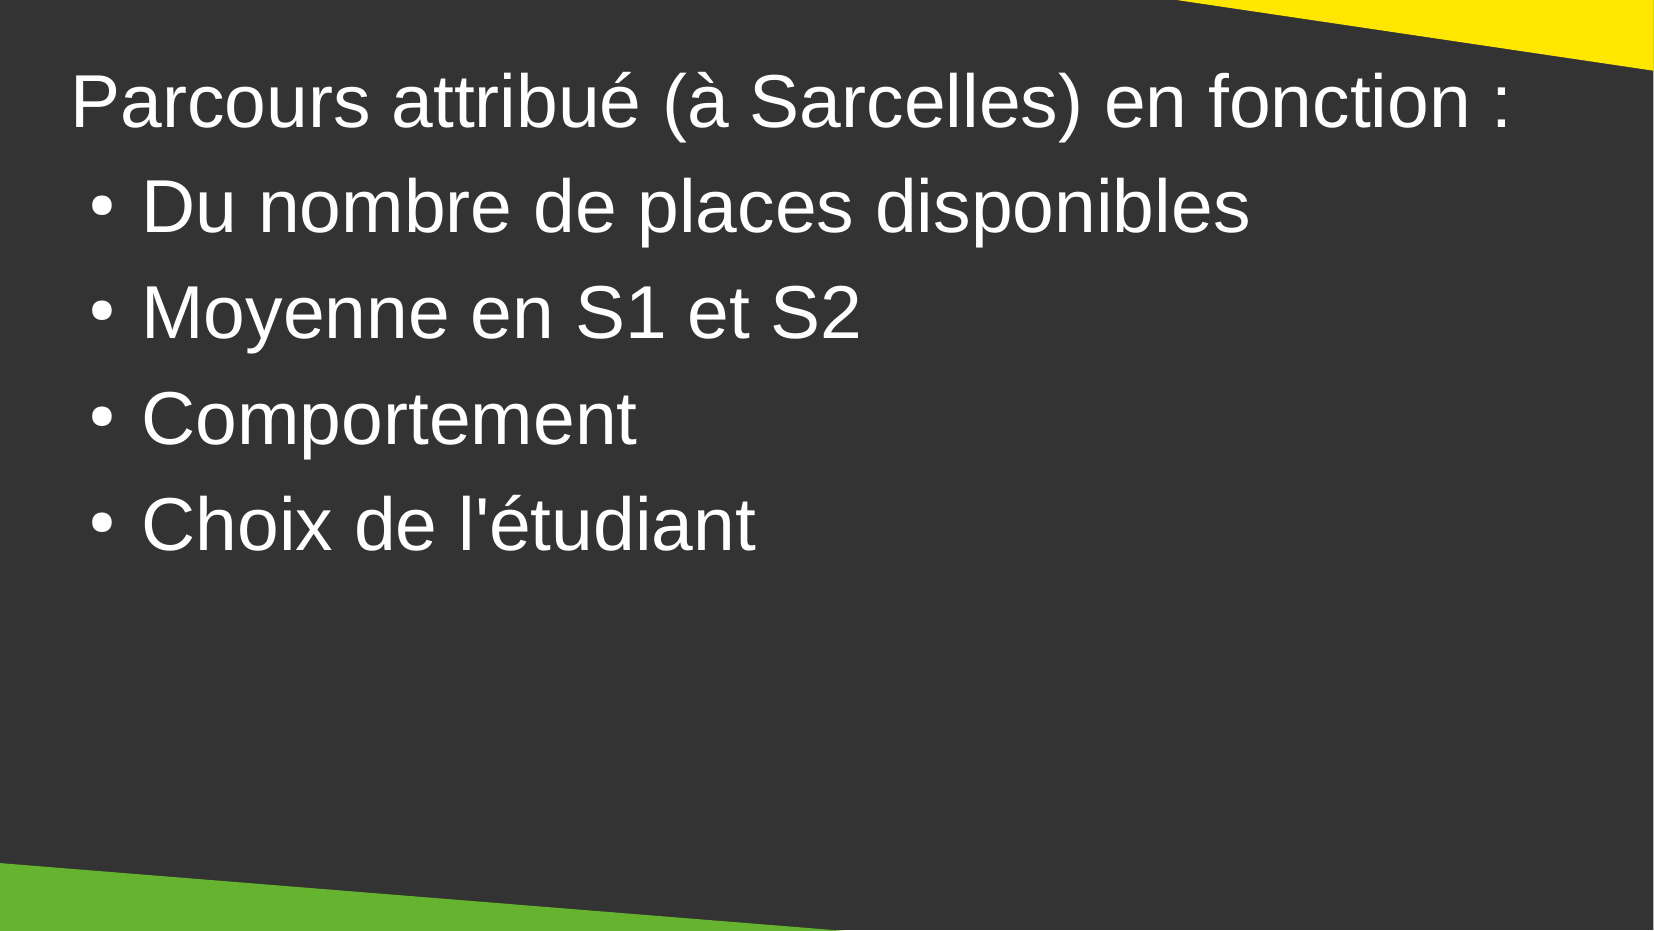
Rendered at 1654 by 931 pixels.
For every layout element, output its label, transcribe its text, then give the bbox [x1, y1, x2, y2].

text_box [0, 863, 846, 931]
list Parcours attribué (à Sarcelles) en fonction : Du nombre de places disponibles Moyenne en S1 et S2 Comportement Choix de l'étudiant [70, 59, 1595, 650]
text_box [1176, 0, 1654, 71]
